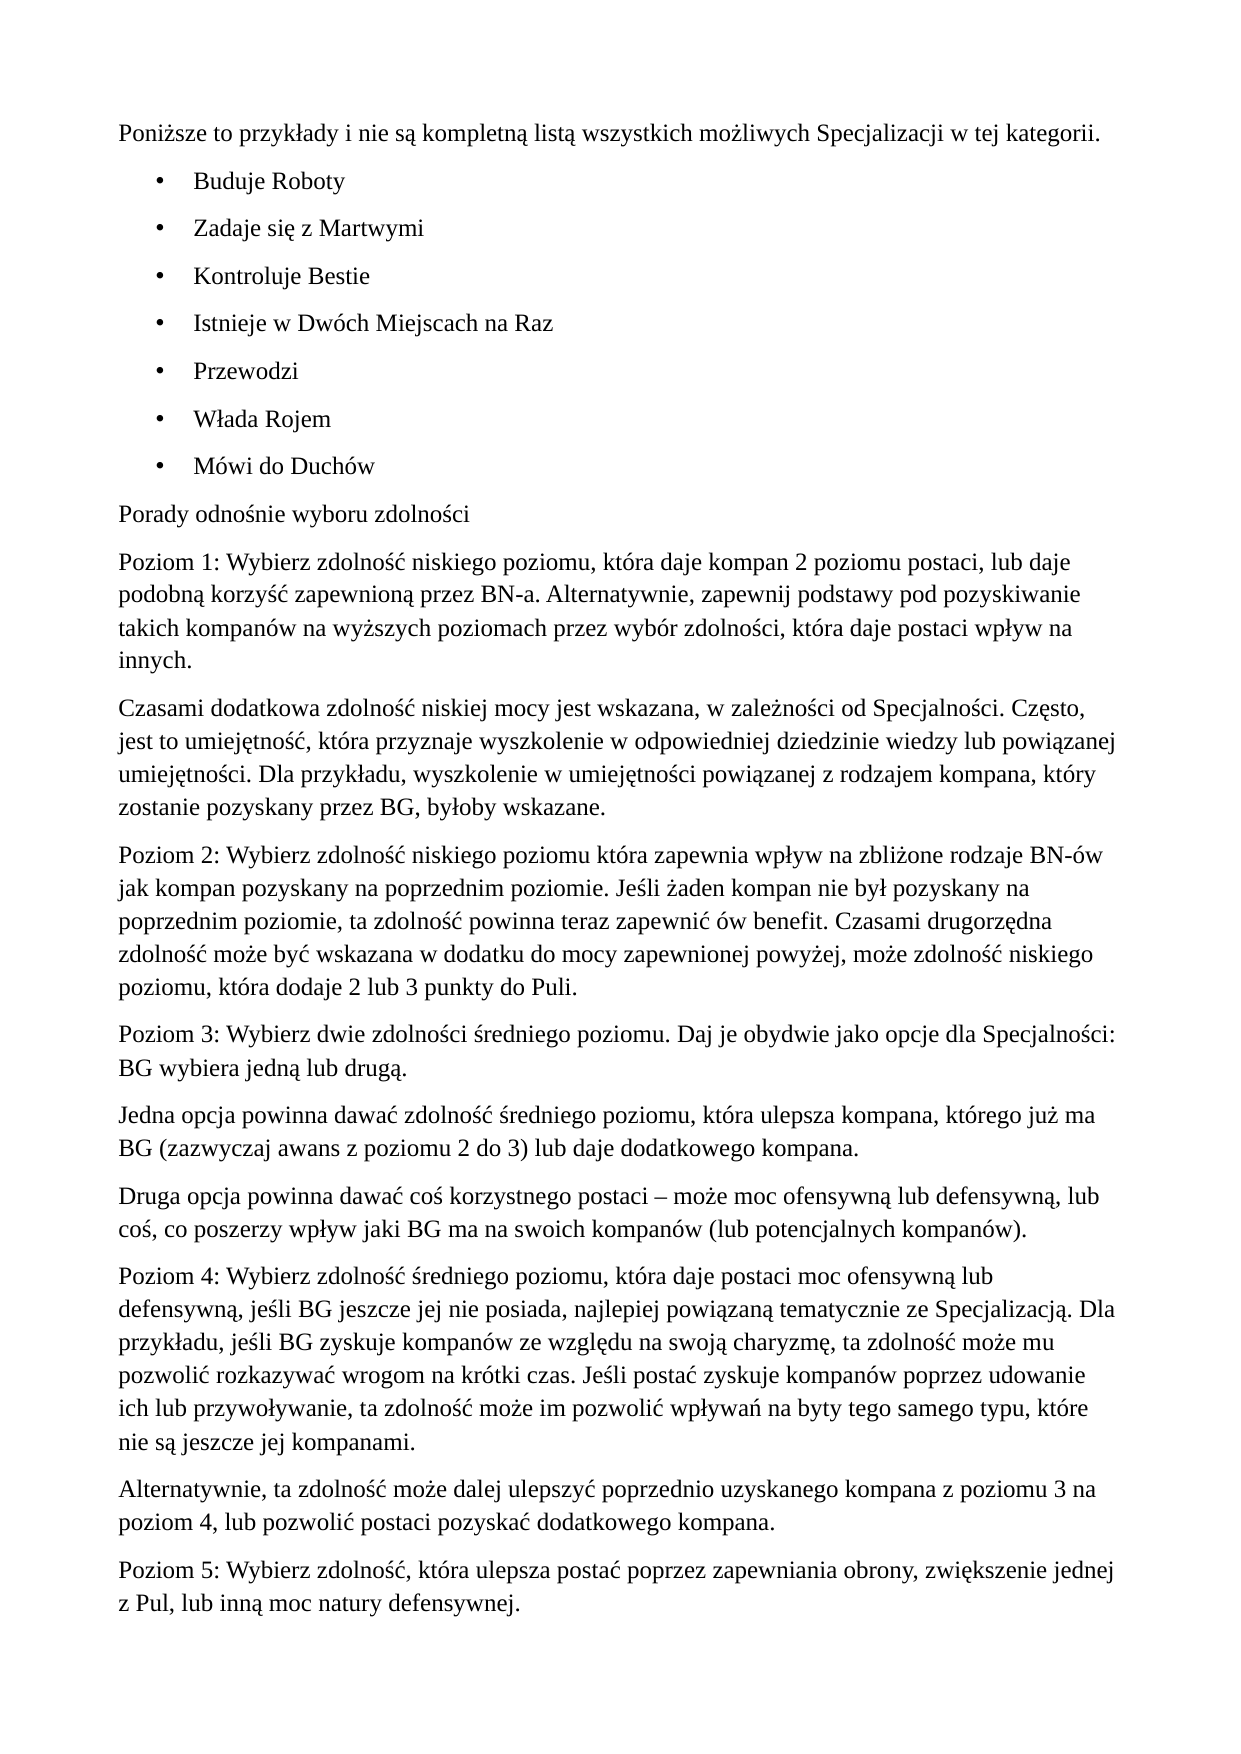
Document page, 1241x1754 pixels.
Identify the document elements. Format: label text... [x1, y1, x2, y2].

text Poziom 2: Wybierz zdolność niskiego poziomu która zapewnia wpływ na zbliżone rodzaje BN-ów jak kompan pozyskany na poprzednim poziomie. Jeśli żaden kompan nie był pozyskany na poprzednim poziomie, ta zdolność powinna teraz zapewnić ów benefit. Czasami drugorzędna zdolność może być wskazana w dodatku do mocy zapewnionej powyżej, może zdolność niskiego poziomu, która dodaje 2 lub 3 punkty do Puli. [118, 840, 1122, 1001]
list Przewodzi [156, 356, 1122, 385]
text Poziom 4: Wybierz zdolność średniego poziomu, która daje postaci moc ofensywną lub defensywną, jeśli BG jeszcze jej nie posiada, najlepiej powiązaną tematycznie ze Specjalizacją. Dla przykładu, jeśli BG zyskuje kompanów ze względu na swoją charyzmę, ta zdolność może mu pozwolić rozkazywać wrogom na krótki czas. Jeśli postać zyskuje kompanów poprzez udowanie ich lub przywoływanie, ta zdolność może im pozwolić wpływań na byty tego samego typu, które nie są jeszcze jej kompanami. [118, 1261, 1122, 1455]
text Porady odnośnie wyboru zdolności [118, 499, 1122, 528]
list Buduje Roboty [156, 166, 1122, 194]
text Poziom 3: Wybierz dwie zdolności średniego poziomu. Daj je obydwie jako opcje dla Specjalności: BG wybiera jedną lub drugą. [118, 1019, 1122, 1081]
list Istnieje w Dwóch Miejscach na Raz [156, 308, 1122, 337]
text Poziom 5: Wybierz zdolność, która ulepsza postać poprzez zapewniania obrony, zwiększenie jednej z Pul, lub inną moc natury defensywnej. [118, 1555, 1122, 1617]
list Mówi do Duchów [156, 451, 1122, 480]
list Zadaje się z Martwymi [156, 213, 1122, 242]
text Czasami dodatkowa zdolność niskiej mocy jest wskazana, w zależności od Specjalności. Często, jest to umiejętność, która przyznaje wyszkolenie w odpowiedniej dziedzinie wiedzy lub powiązanej umiejętności. Dla przykładu, wyszkolenie w umiejętności powiązanej z rodzajem kompana, który zostanie pozyskany przez BG, byłoby wskazane. [118, 693, 1122, 821]
list Kontroluje Bestie [156, 261, 1122, 290]
text Druga opcja powinna dawać coś korzystnego postaci – może moc ofensywną lub defensywną, lub coś, co poszerzy wpływ jaki BG ma na swoich kompanów (lub potencjalnych kompanów). [118, 1181, 1122, 1243]
text Alternatywnie, ta zdolność może dalej ulepszyć poprzednio uzyskanego kompana z poziomu 3 na poziom 4, lub pozwolić postaci pozyskać dodatkowego kompana. [118, 1474, 1122, 1536]
text Poniższe to przykłady i nie są kompletną listą wszystkich możliwych Specjalizacji w tej kategorii. [118, 118, 1122, 147]
list Włada Rojem [156, 404, 1122, 432]
text Poziom 1: Wybierz zdolność niskiego poziomu, która daje kompan 2 poziomu postaci, lub daje podobną korzyść zapewnioną przez BN-a. Alternatywnie, zapewnij podstawy pod pozyskiwanie takich kompanów na wyższych poziomach przez wybór zdolności, która daje postaci wpływ na innych. [118, 547, 1122, 674]
text Jedna opcja powinna dawać zdolność średniego poziomu, która ulepsza kompana, którego już ma BG (zazwyczaj awans z poziomu 2 do 3) lub daje dodatkowego kompana. [118, 1100, 1122, 1162]
